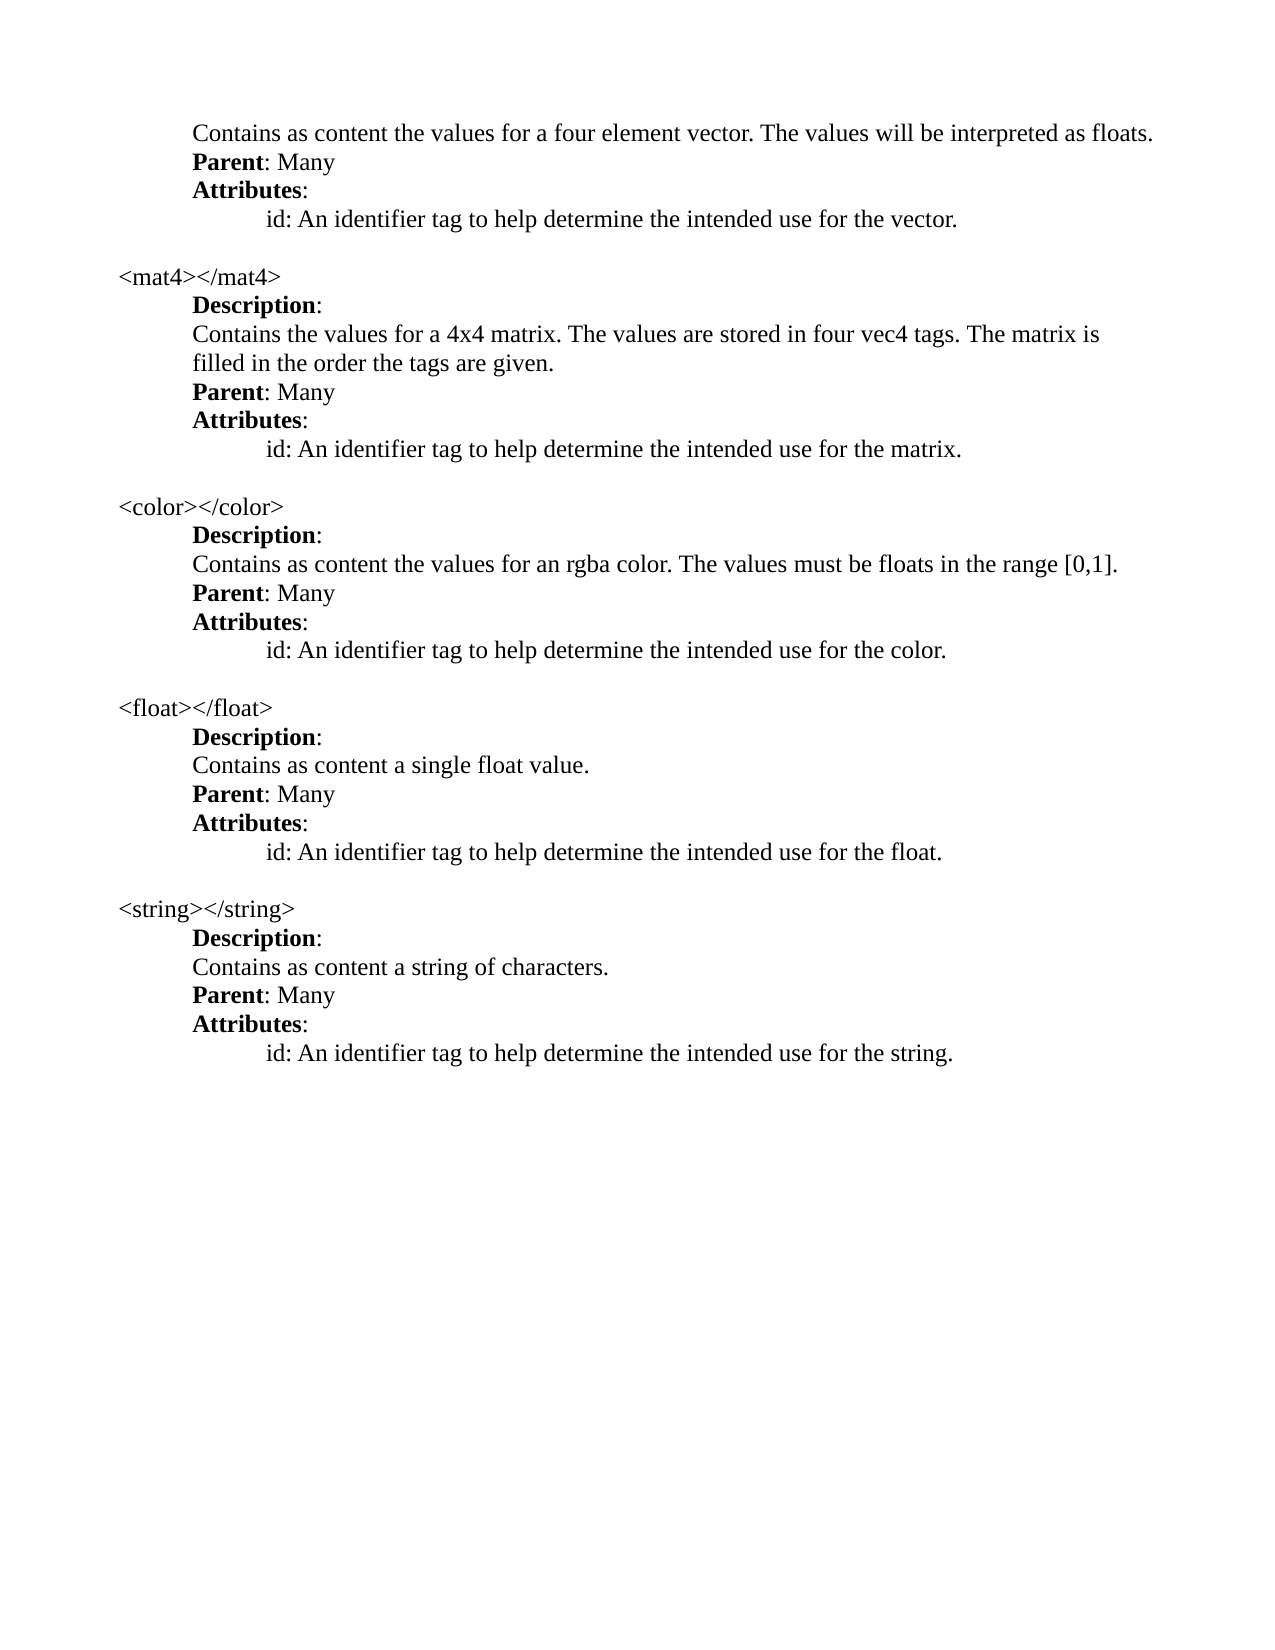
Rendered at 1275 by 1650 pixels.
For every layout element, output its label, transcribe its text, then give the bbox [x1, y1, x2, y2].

text Contains as content the values for an rgba color. The values must be floats in the range [0,1]. [118, 549, 1157, 578]
text Attributes: [118, 607, 1157, 636]
text id: An identifier tag to help determine the intended use for the float. [118, 837, 1157, 866]
text id: An identifier tag to help determine the intended use for the vector. [118, 204, 1157, 233]
text Attributes: [118, 176, 1157, 204]
text Contains as content the values for a four element vector. The values will be interpreted as floats. [118, 118, 1157, 147]
text Description: [118, 521, 1157, 549]
text Description: [118, 722, 1157, 751]
text Attributes: [118, 808, 1157, 837]
text Parent: Many [118, 147, 1157, 176]
text Parent: Many [118, 377, 1157, 406]
text <float></float> [118, 693, 1157, 722]
text Description: [118, 291, 1157, 319]
text <mat4></mat4> [118, 262, 1157, 291]
text Attributes: [118, 406, 1157, 434]
text Contains as content a single float value. [118, 751, 1157, 779]
text id: An identifier tag to help determine the intended use for the color. [118, 636, 1157, 664]
text Contains as content a string of characters. [118, 952, 1157, 981]
text Parent: Many [118, 981, 1157, 1009]
text Attributes: [118, 1009, 1157, 1038]
text <color></color> [118, 492, 1157, 521]
text id: An identifier tag to help determine the intended use for the matrix. [118, 434, 1157, 463]
text Description: [118, 923, 1157, 952]
text Parent: Many [118, 779, 1157, 808]
text Contains the values for a 4x4 matrix. The values are stored in four vec4 tags. The matrix is filled in the order the tags are given. [118, 319, 1157, 377]
text Parent: Many [118, 578, 1157, 607]
text <string></string> [118, 894, 1157, 923]
text id: An identifier tag to help determine the intended use for the string. [118, 1038, 1157, 1067]
